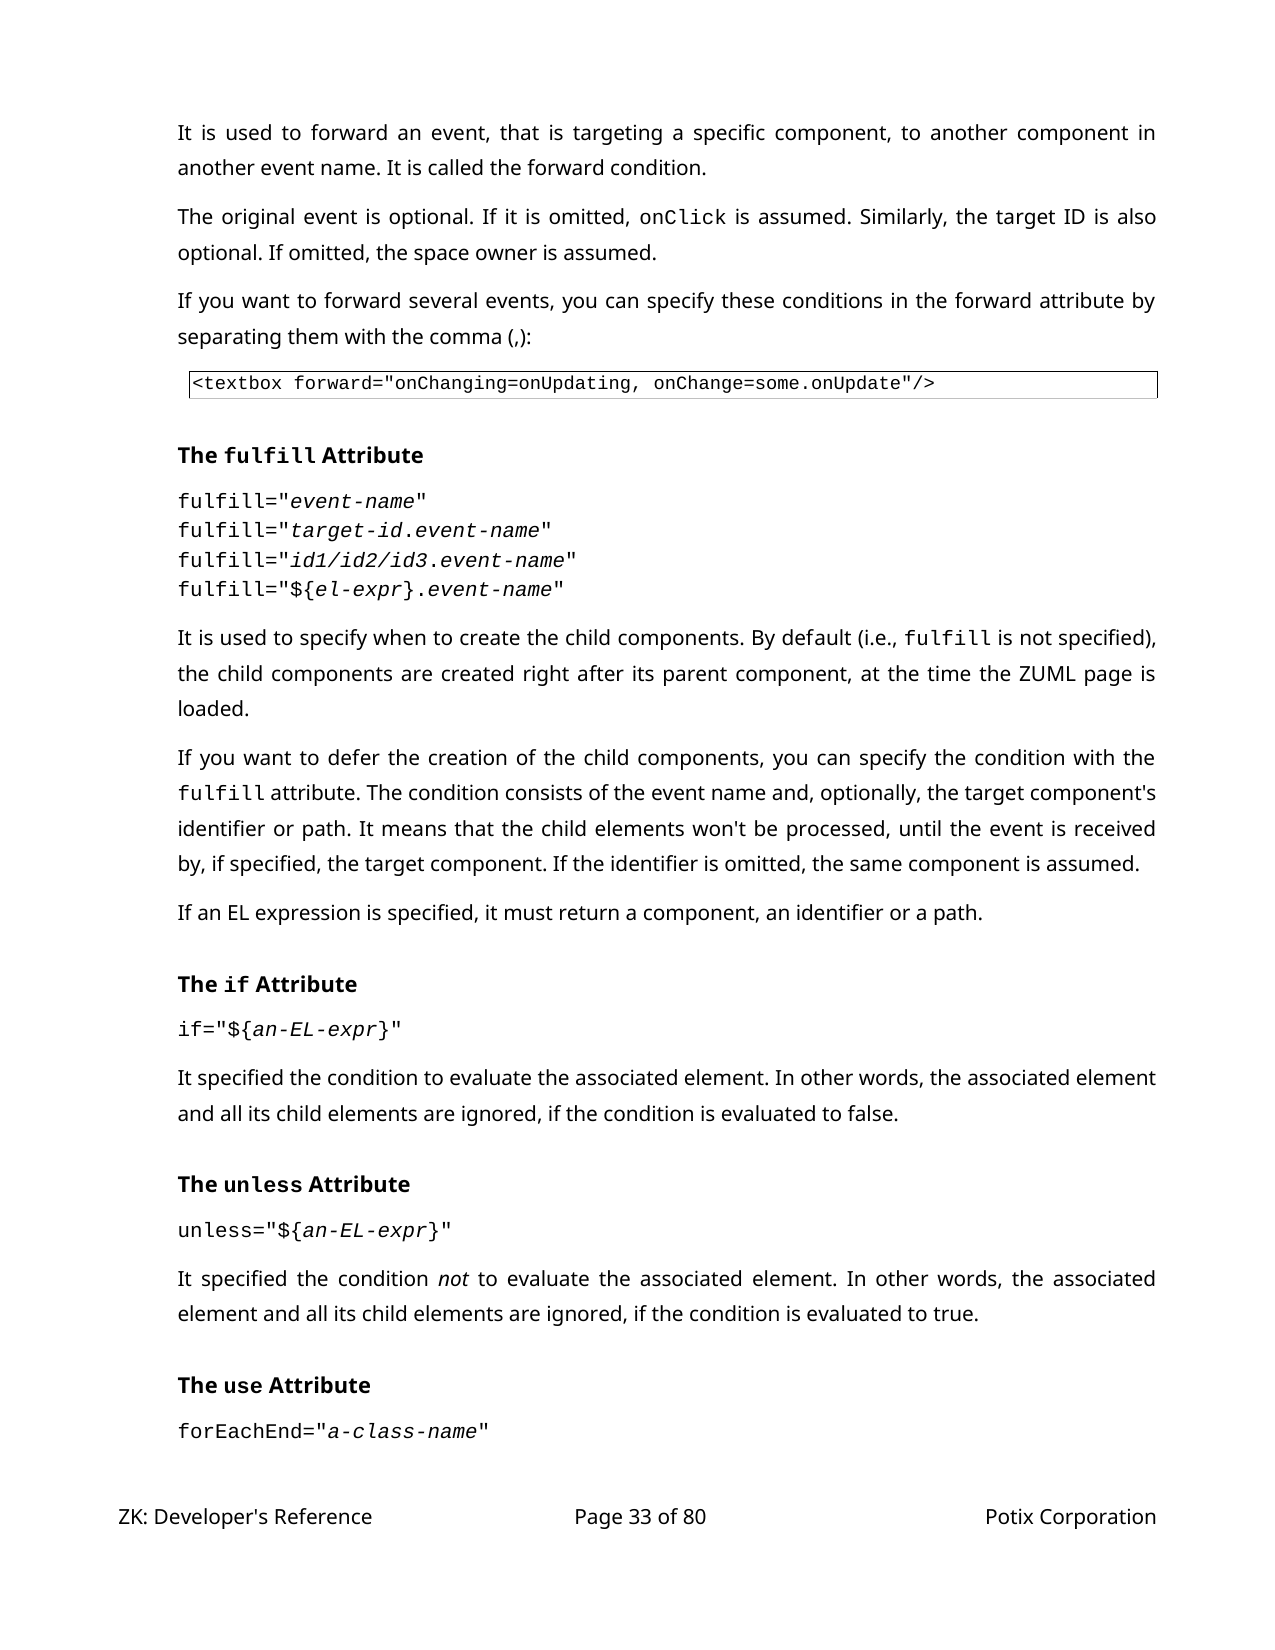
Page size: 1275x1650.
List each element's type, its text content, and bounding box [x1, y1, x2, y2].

subtitle The unless Attribute [177, 1169, 1157, 1199]
text If an EL expression is specified, it must return a component, an identifier or a path. [177, 898, 1157, 926]
text If you want to defer the creation of the child components, you can specify the condition with the fulfill attribute. The condition consists of the event name and, optionally, the target component's identifier or path. It means that the child elements won't be processed, until the event is received by, if specified, the target component. If the identifier is omitted, the same component is assumed. [177, 743, 1157, 877]
text It specified the condition to evaluate the associated element. In other words, the associated element and all its child elements are ignored, if the condition is evaluated to false. [177, 1063, 1157, 1127]
text <textbox forward="onChanging=onUpdating, onChange=some.onUpdate"/> [190, 372, 1157, 398]
text It is used to forward an event, that is targeting a specific component, to another component in another event name. It is called the forward condition. [177, 118, 1157, 182]
subtitle The fulfill Attribute [177, 440, 1157, 471]
text It is used to specify when to create the child components. By default (i.e., fulfill is not specified), the child components are created right after its parent component, at the time the ZUML page is loaded. [177, 623, 1157, 722]
subtitle The use Attribute [177, 1370, 1157, 1400]
text fulfill="event-name" fulfill="target-id.event-name" fulfill="id1/id2/id3.event-name" fulfill="${el-expr}.event-name" [177, 491, 1157, 603]
text If you want to forward several events, you can specify these conditions in the forward attribute by separating them with the comma (,): [177, 287, 1157, 350]
text if="${an-EL-expr}" [177, 1019, 1157, 1043]
text forEachEnd="a-class-name" [177, 1421, 1157, 1444]
subtitle The if Attribute [177, 968, 1157, 999]
text It specified the condition not to evaluate the associated element. In other words, the associated element and all its child elements are ignored, if the condition is evaluated to true. [177, 1264, 1157, 1328]
text The original event is optional. If it is omitted, onClick is assumed. Similarly, the target ID is also optional. If omitted, the space owner is assumed. [177, 202, 1157, 266]
text unless="${an-EL-expr}" [177, 1220, 1157, 1244]
